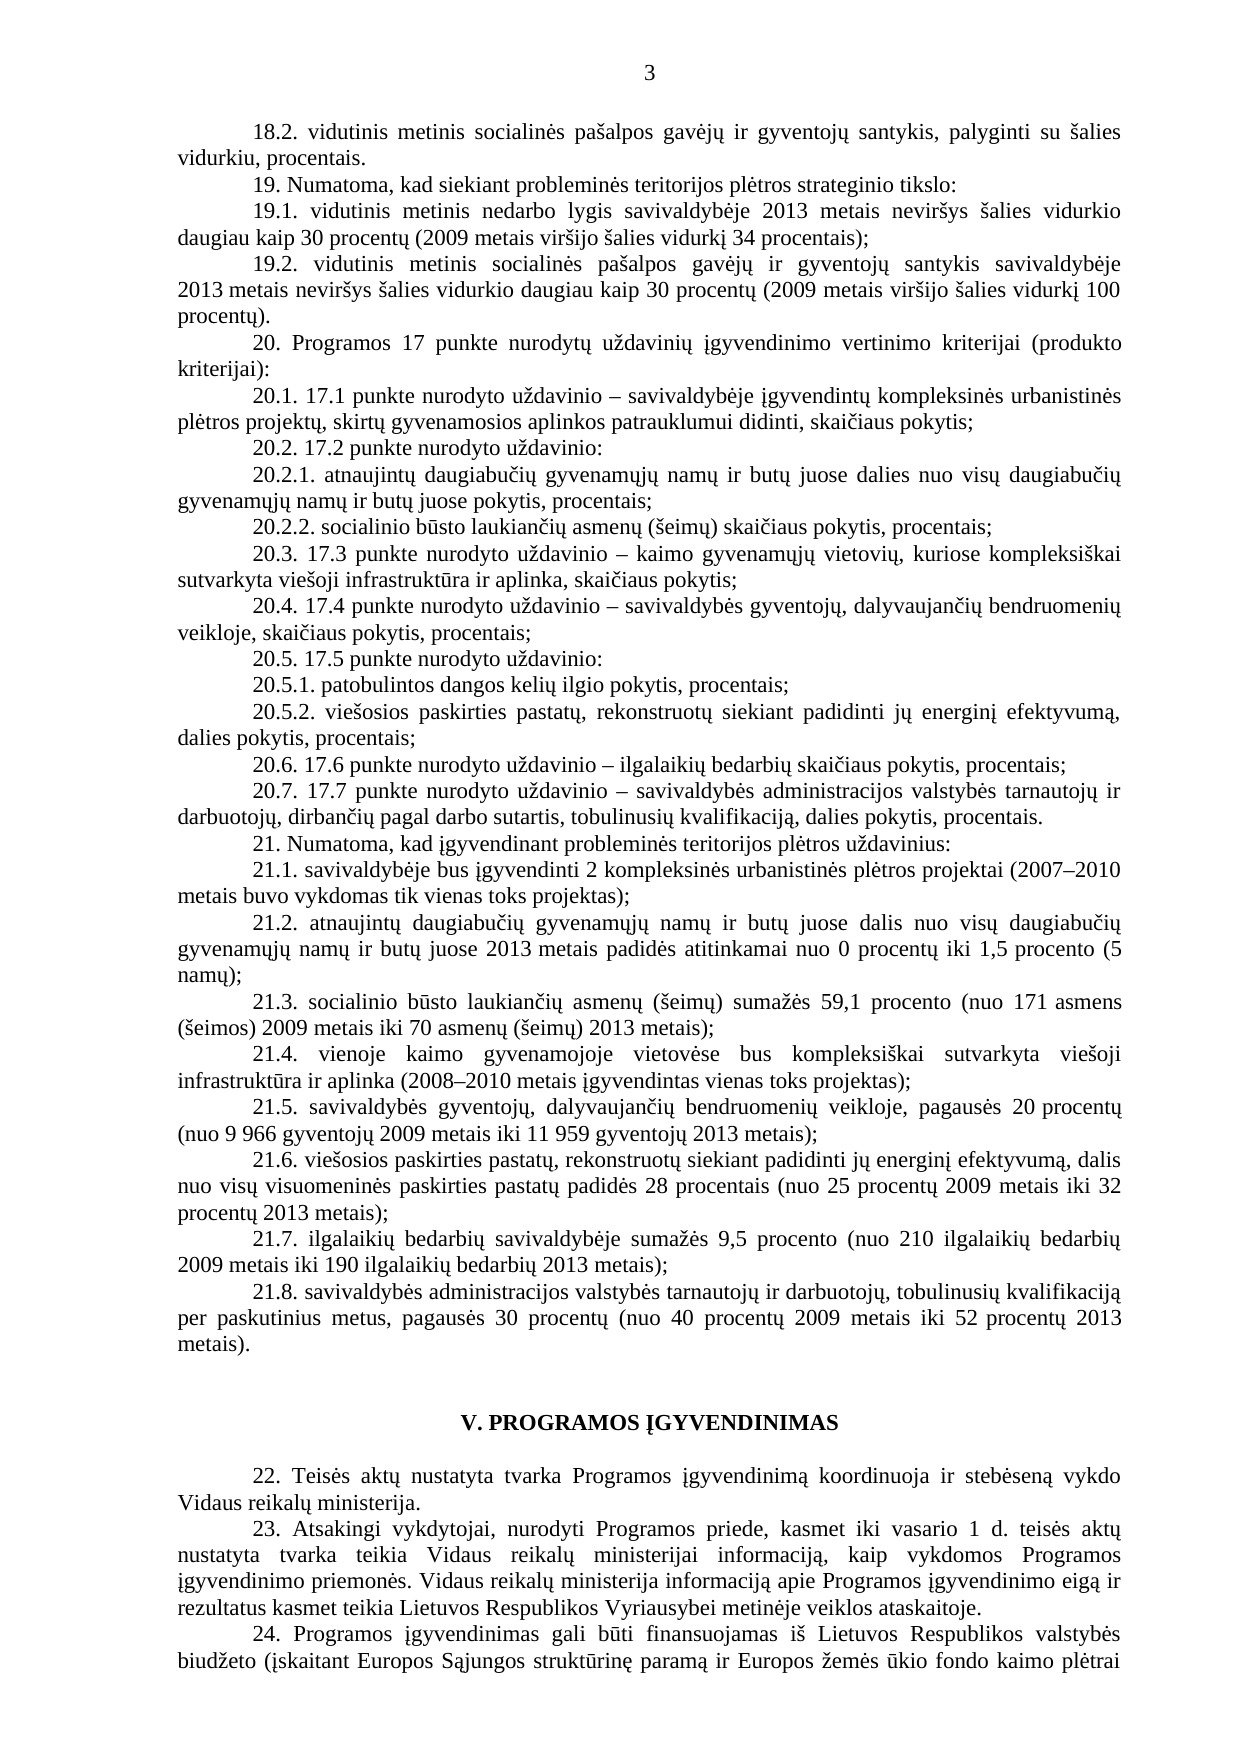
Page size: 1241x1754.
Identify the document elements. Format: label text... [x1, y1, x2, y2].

text 21.8. savivaldybės administracijos valstybės tarnautojų ir darbuotojų, tobulinusių kvalifikaciją per paskutinius metus, pagausės 30 procentų (nuo 40 procentų 2009 metais iki 52 procentų 2013 metais). [177, 1278, 1122, 1357]
subtitle 19.2. vidutinis metinis socialinės pašalpos gavėjų ir gyventojų santykis savivaldybėje 2013 metais neviršys šalies vidurkio daugiau kaip 30 procentų (2009 metais viršijo šalies vidurkį 100 procentų). [177, 250, 1122, 329]
subtitle 20.4. 17.4 punkte nurodyto uždavinio – savivaldybės gyventojų, dalyvaujančių bendruomenių veikloje, skaičiaus pokytis, procentais; [177, 592, 1122, 645]
subtitle 20.2. 17.2 punkte nurodyto uždavinio: [177, 434, 1122, 461]
text 21.1. savivaldybėje bus įgyvendinti 2 kompleksinės urbanistinės plėtros projektai (2007–2010 metais buvo vykdomas tik vienas toks projektas); [177, 856, 1122, 909]
subtitle 18.2. vidutinis metinis socialinės pašalpos gavėjų ir gyventojų santykis, palyginti su šalies vidurkiu, procentais. [177, 118, 1122, 171]
subtitle 20.5.1. patobulintos dangos kelių ilgio pokytis, procentais; [177, 672, 1122, 698]
subtitle 20.1. 17.1 punkte nurodyto uždavinio – savivaldybėje įgyvendintų kompleksinės urbanistinės plėtros projektų, skirtų gyvenamosios aplinkos patrauklumui didinti, skaičiaus pokytis; [177, 382, 1122, 434]
subtitle 20.2.1. atnaujintų daugiabučių gyvenamųjų namų ir butų juose dalies nuo visų daugiabučių gyvenamųjų namų ir butų juose pokytis, procentais; [177, 461, 1122, 513]
subtitle V. programos įgyvendinimas [177, 1409, 1122, 1436]
text 21.6. viešosios paskirties pastatų, rekonstruotų siekiant padidinti jų energinį efektyvumą, dalis nuo visų visuomeninės paskirties pastatų padidės 28 procentais (nuo 25 procentų 2009 metais iki 32 procentų 2013 metais); [177, 1146, 1122, 1225]
text 23. Atsakingi vykdytojai, nurodyti Programos priede, kasmet iki vasario 1 d. teisės aktų nustatyta tvarka teikia Vidaus reikalų ministerijai informaciją, kaip vykdomos Programos įgyvendinimo priemonės. Vidaus reikalų ministerija informaciją apie Programos įgyvendinimo eigą ir rezultatus kasmet teikia Lietuvos Respublikos Vyriausybei metinėje veiklos ataskaitoje. [177, 1515, 1122, 1620]
subtitle 20.2.2. socialinio būsto laukiančių asmenų (šeimų) skaičiaus pokytis, procentais; [177, 513, 1122, 540]
text 21.7. ilgalaikių bedarbių savivaldybėje sumažės 9,5 procento (nuo 210 ilgalaikių bedarbių 2009 metais iki 190 ilgalaikių bedarbių 2013 metais); [177, 1225, 1122, 1278]
text 24. Programos įgyvendinimas gali būti finansuojamas iš Lietuvos Respublikos valstybės biudžeto (įskaitant Europos Sąjungos struktūrinę paramą ir Europos žemės ūkio fondo kaimo plėtrai [177, 1620, 1122, 1673]
subtitle 19.1. vidutinis metinis nedarbo lygis savivaldybėje 2013 metais neviršys šalies vidurkio daugiau kaip 30 procentų (2009 metais viršijo šalies vidurkį 34 procentais); [177, 197, 1122, 250]
text 20. Programos 17 punkte nurodytų uždavinių įgyvendinimo vertinimo kriterijai (produkto kriterijai): [177, 329, 1122, 382]
text 21. Numatoma, kad įgyvendinant probleminės teritorijos plėtros uždavinius: [177, 830, 1122, 856]
text 21.3. socialinio būsto laukiančių asmenų (šeimų) sumažės 59,1 procento (nuo 171 asmens (šeimos) 2009 metais iki 70 asmenų (šeimų) 2013 metais); [177, 988, 1122, 1041]
text 21.2. atnaujintų daugiabučių gyvenamųjų namų ir butų juose dalis nuo visų daugiabučių gyvenamųjų namų ir butų juose 2013 metais padidės atitinkamai nuo 0 procentų iki 1,5 procento (5 namų); [177, 909, 1122, 988]
subtitle 20.6. 17.6 punkte nurodyto uždavinio – ilgalaikių bedarbių skaičiaus pokytis, procentais; [177, 751, 1122, 777]
subtitle 20.5. 17.5 punkte nurodyto uždavinio: [177, 645, 1122, 672]
subtitle 20.5.2. viešosios paskirties pastatų, rekonstruotų siekiant padidinti jų energinį efektyvumą, dalies pokytis, procentais; [177, 698, 1122, 751]
text 20.7. 17.7 punkte nurodyto uždavinio – savivaldybės administracijos valstybės tarnautojų ir darbuotojų, dirbančių pagal darbo sutartis, tobulinusių kvalifikaciją, dalies pokytis, procentais. [177, 777, 1122, 830]
subtitle 19. Numatoma, kad siekiant probleminės teritorijos plėtros strateginio tikslo: [177, 171, 1122, 197]
subtitle 20.3. 17.3 punkte nurodyto uždavinio – kaimo gyvenamųjų vietovių, kuriose kompleksiškai sutvarkyta viešoji infrastruktūra ir aplinka, skaičiaus pokytis; [177, 540, 1122, 592]
text 22. Teisės aktų nustatyta tvarka Programos įgyvendinimą koordinuoja ir stebėseną vykdo Vidaus reikalų ministerija. [177, 1462, 1122, 1515]
text 21.4. vienoje kaimo gyvenamojoje vietovėse bus kompleksiškai sutvarkyta viešoji infrastruktūra ir aplinka (2008–2010 metais įgyvendintas vienas toks projektas); [177, 1041, 1122, 1093]
text 21.5. savivaldybės gyventojų, dalyvaujančių bendruomenių veikloje, pagausės 20 procentų (nuo 9 966 gyventojų 2009 metais iki 11 959 gyventojų 2013 metais); [177, 1093, 1122, 1146]
